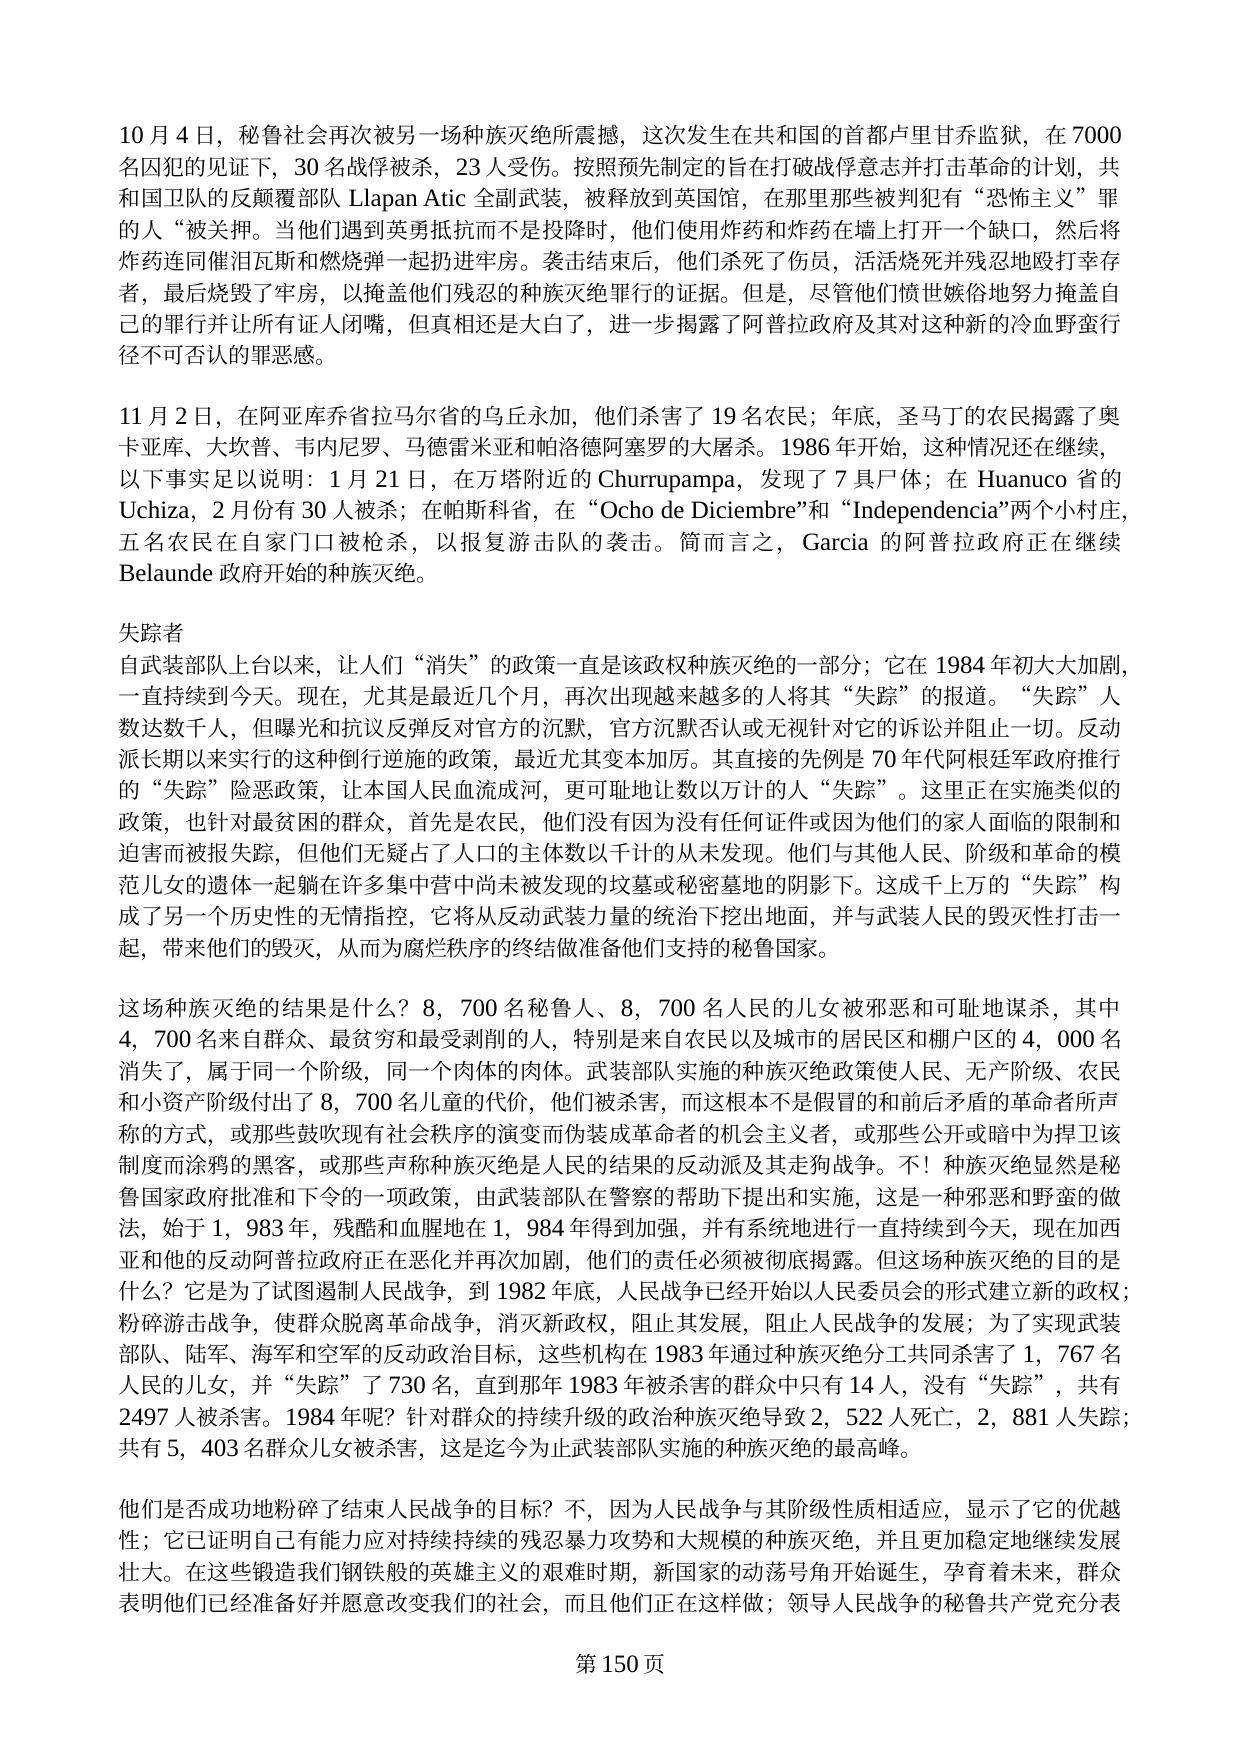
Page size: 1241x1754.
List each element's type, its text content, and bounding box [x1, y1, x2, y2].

text 失踪者 [118, 616, 1122, 648]
text 自武装部队上台以来，让人们“消失”的政策一直是该政权种族灭绝的一部分；它在1984年初大大加剧，一直持续到今天。现在，尤其是最近几个月，再次出现越来越多的人将其“失踪”的报道。“失踪”人数达数千人，但曝光和抗议反弹反对官方的沉默，官方沉默否认或无视针对它的诉讼并阻止一切。反动派长期以来实行的这种倒行逆施的政策，最近尤其变本加厉。其直接的先例是70年代阿根廷军政府推行的“失踪”险恶政策，让本国人民血流成河，更可耻地让数以万计的人“失踪”。这里正在实施类似的政策，也针对最贫困的群众，首先是农民，他们没有因为没有任何证件或因为他们的家人面临的限制和迫害而被报失踪，但他们无疑占了人口的主体数以千计的从未发现。他们与其他人民、阶级和革命的模范儿女的遗体一起躺在许多集中营中尚未被发现的坟墓或秘密墓地的阴影下。这成千上万的“失踪”构成了另一个历史性的无情指控，它将从反动武装力量的统治下挖出地面，并与武装人民的毁灭性打击一起，带来他们的毁灭，从而为腐烂秩序的终结做准备他们支持的秘鲁国家。 [118, 648, 1122, 962]
text 他们是否成功地粉碎了结束人民战争的目标？不，因为人民战争与其阶级性质相适应，显示了它的优越性；它已证明自己有能力应对持续持续的残忍暴力攻势和大规模的种族灭绝，并且更加稳定地继续发展壮大。在这些锻造我们钢铁般的英雄主义的艰难时期，新国家的动荡号角开始诞生，孕育着未来，群众表明他们已经准备好并愿意改变我们的社会，而且他们正在这样做；领导人民战争的秘鲁共产党充分表 [118, 1492, 1122, 1618]
text 10月4日，秘鲁社会再次被另一场种族灭绝所震撼，这次发生在共和国的首都卢里甘乔监狱，在7000名囚犯的见证下，30名战俘被杀，23人受伤。按照预先制定的旨在打破战俘意志并打击革命的计划，共和国卫队的反颠覆部队 Llapan Atic 全副武装，被释放到英国馆，在那里那些被判犯有“恐怖主义”罪的人“被关押。当他们遇到英勇抵抗而不是投降时，他们使用炸药和炸药在墙上打开一个缺口，然后将炸药连同催泪瓦斯和燃烧弹一起扔进牢房。袭击结束后，他们杀死了伤员，活活烧死并残忍地殴打幸存者，最后烧毁了牢房，以掩盖他们残忍的种族灭绝罪行的证据。但是，尽管他们愤世嫉俗地努力掩盖自己的罪行并让所有证人闭嘴，但真相还是大白了，进一步揭露了阿普拉政府及其对这种新的冷血野蛮行径不可否认的罪恶感。 [118, 118, 1122, 370]
text 这场种族灭绝的结果是什么？8，700名秘鲁人、8，700名人民的儿女被邪恶和可耻地谋杀，其中4，700名来自群众、最贫穷和最受剥削的人，特别是来自农民以及城市的居民区和棚户区的4，000名消失了，属于同一个阶级，同一个肉体的肉体。武装部队实施的种族灭绝政策使人民、无产阶级、农民和小资产阶级付出了8，700名儿童的代价，他们被杀害，而这根本不是假冒的和前后矛盾的革命者所声称的方式，或那些鼓吹现有社会秩序的演变而伪装成革命者的机会主义者，或那些公开或暗中为捍卫该制度而涂鸦的黑客，或那些声称种族灭绝是人民的结果的反动派及其走狗战争。不！种族灭绝显然是秘鲁国家政府批准和下令的一项政策，由武装部队在警察的帮助下提出和实施，这是一种邪恶和野蛮的做法，始于1，983年，残酷和血腥地在1，984年得到加强，并有系统地进行一直持续到今天，现在加西亚和他的反动阿普拉政府正在恶化并再次加剧，他们的责任必须被彻底揭露。但这场种族灭绝的目的是什么？它是为了试图遏制人民战争，到1982年底，人民战争已经开始以人民委员会的形式建立新的政权；粉碎游击战争，使群众脱离革命战争，消灭新政权，阻止其发展，阻止人民战争的发展；为了实现武装部队、陆军、海军和空军的反动政治目标，这些机构在1983年通过种族灭绝分工共同杀害了1，767名人民的儿女，并“失踪”了730名，直到那年1983年被杀害的群众中只有14人，没有“失踪”，共有2497人被杀害。1984年呢？针对群众的持续升级的政治种族灭绝导致2，522人死亡，2，881人失踪；共有5，403名群众儿女被杀害，这是迄今为止武装部队实施的种族灭绝的最高峰。 [118, 991, 1122, 1463]
text 11月2日，在阿亚库乔省拉马尔省的乌丘永加，他们杀害了19名农民；年底，圣马丁的农民揭露了奥卡亚库、大坎普、韦内尼罗、马德雷米亚和帕洛德阿塞罗的大屠杀。1986年开始，这种情况还在继续，以下事实足以说明：1月21日，在万塔附近的Churrupampa，发现了7具尸体；在 Huanuco 省的 Uchiza，2月份有30人被杀；在帕斯科省，在“Ocho de Diciembre”和“Independencia”两个小村庄，五名农民在自家门口被枪杀，以报复游击队的袭击。简而言之，Garcia 的阿普拉政府正在继续 Belaunde 政府开始的种族灭绝。 [118, 399, 1122, 588]
